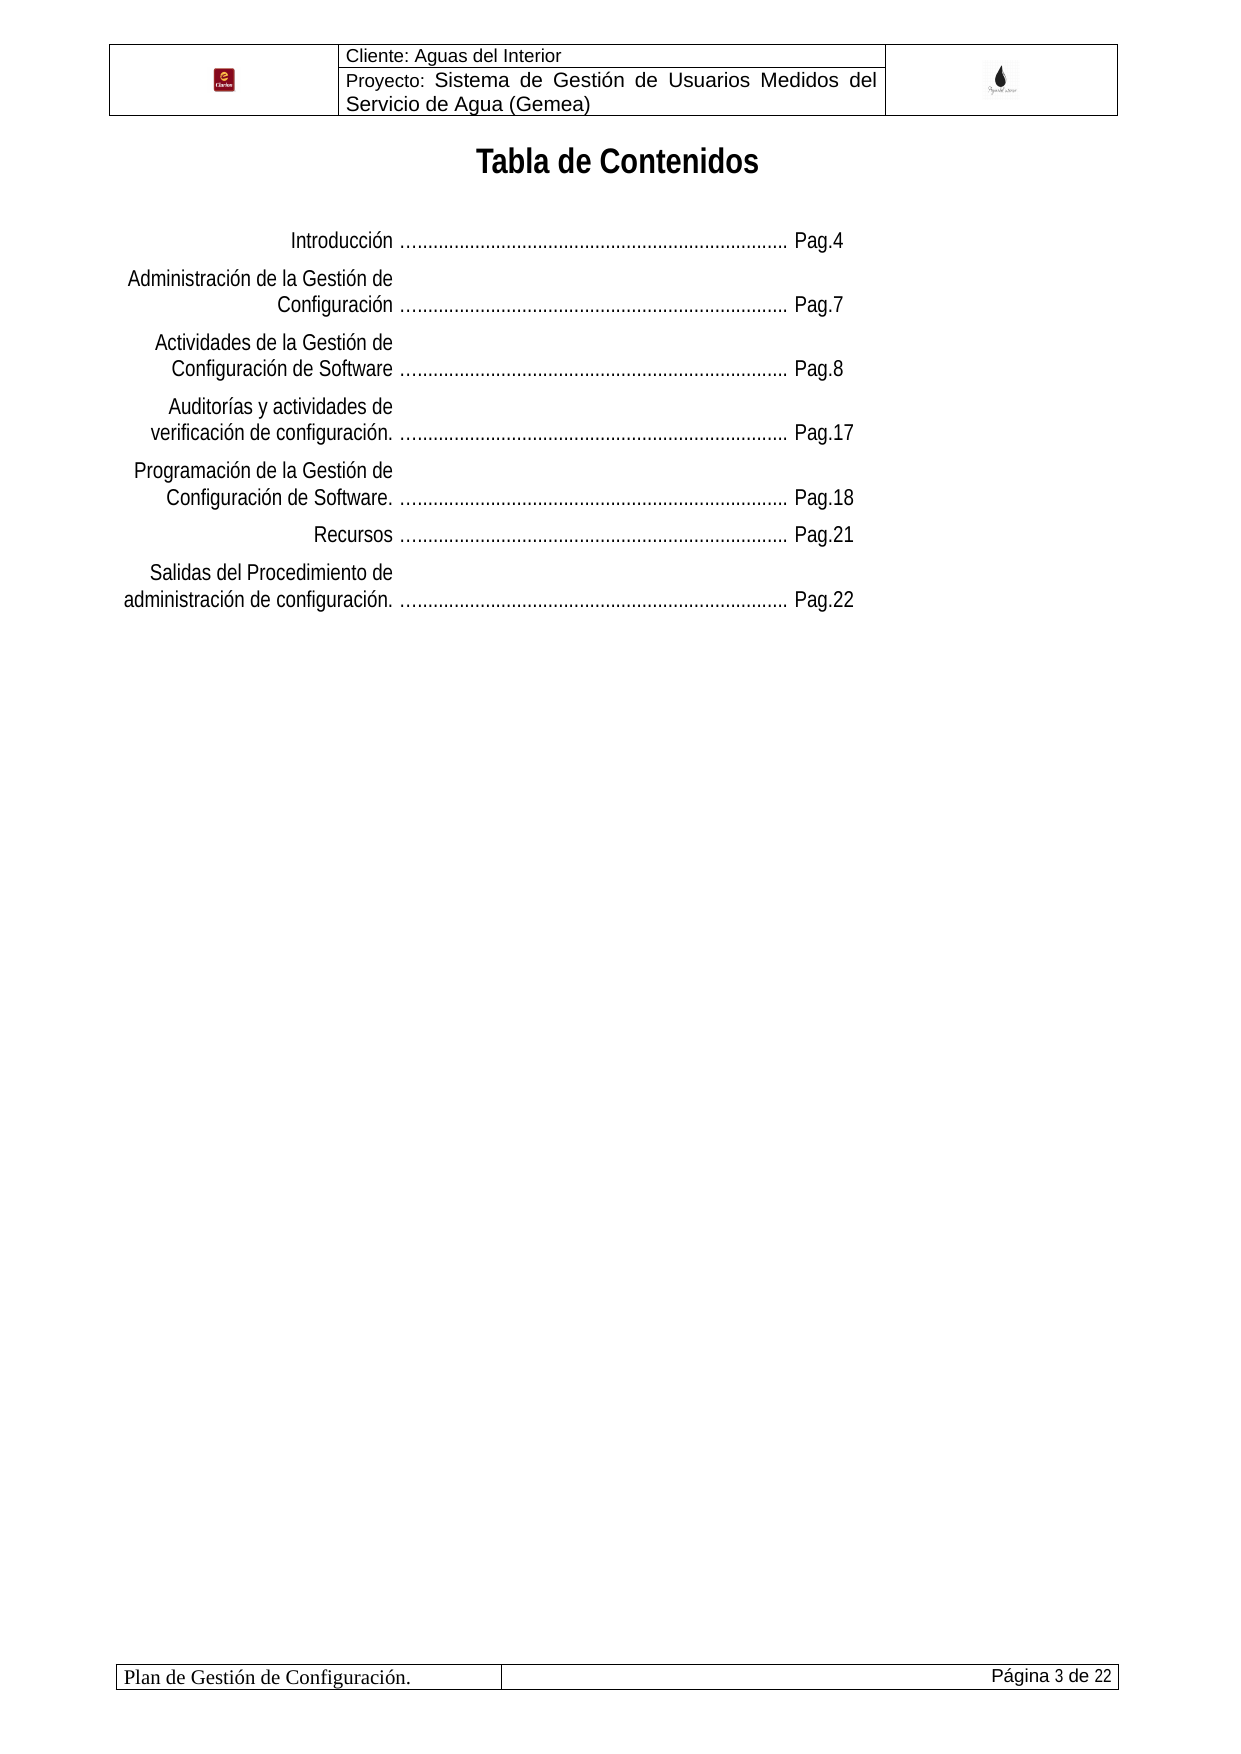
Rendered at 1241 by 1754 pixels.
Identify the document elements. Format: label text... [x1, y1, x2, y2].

table_header …....................................................................... [399, 221, 789, 259]
table_cell …....................................................................... [399, 259, 789, 323]
table_cell Salidas del Procedimiento de administración de configuración. [103, 554, 398, 618]
table_cell Administración de la Gestión de Configuración [103, 259, 398, 323]
table_header Pag.4 [789, 221, 1131, 259]
table_cell Recursos [103, 516, 398, 553]
table_cell Pag.7 [789, 259, 1131, 323]
table_cell Auditorías y actividades de verificación de configuración. [103, 387, 398, 451]
table_cell Pag.22 [789, 554, 1131, 618]
table_cell …....................................................................... [399, 387, 789, 451]
picture [207, 67, 241, 93]
table_cell Actividades de la Gestión de Configuración de Software [103, 323, 398, 387]
table_header Introducción [103, 221, 398, 259]
text Tabla de Contenidos [103, 140, 1131, 181]
table_cell Pag.18 [789, 451, 1131, 516]
table_cell …....................................................................... [399, 516, 789, 553]
table_cell Programación de la Gestión de Configuración de Software. [103, 451, 398, 516]
table_cell Pag.8 [789, 323, 1131, 387]
table_cell Pag.21 [789, 516, 1131, 553]
table_cell Pag.17 [789, 387, 1131, 451]
table_cell …....................................................................... [399, 451, 789, 516]
table_cell …....................................................................... [399, 323, 789, 387]
table_cell …....................................................................... [399, 554, 789, 618]
